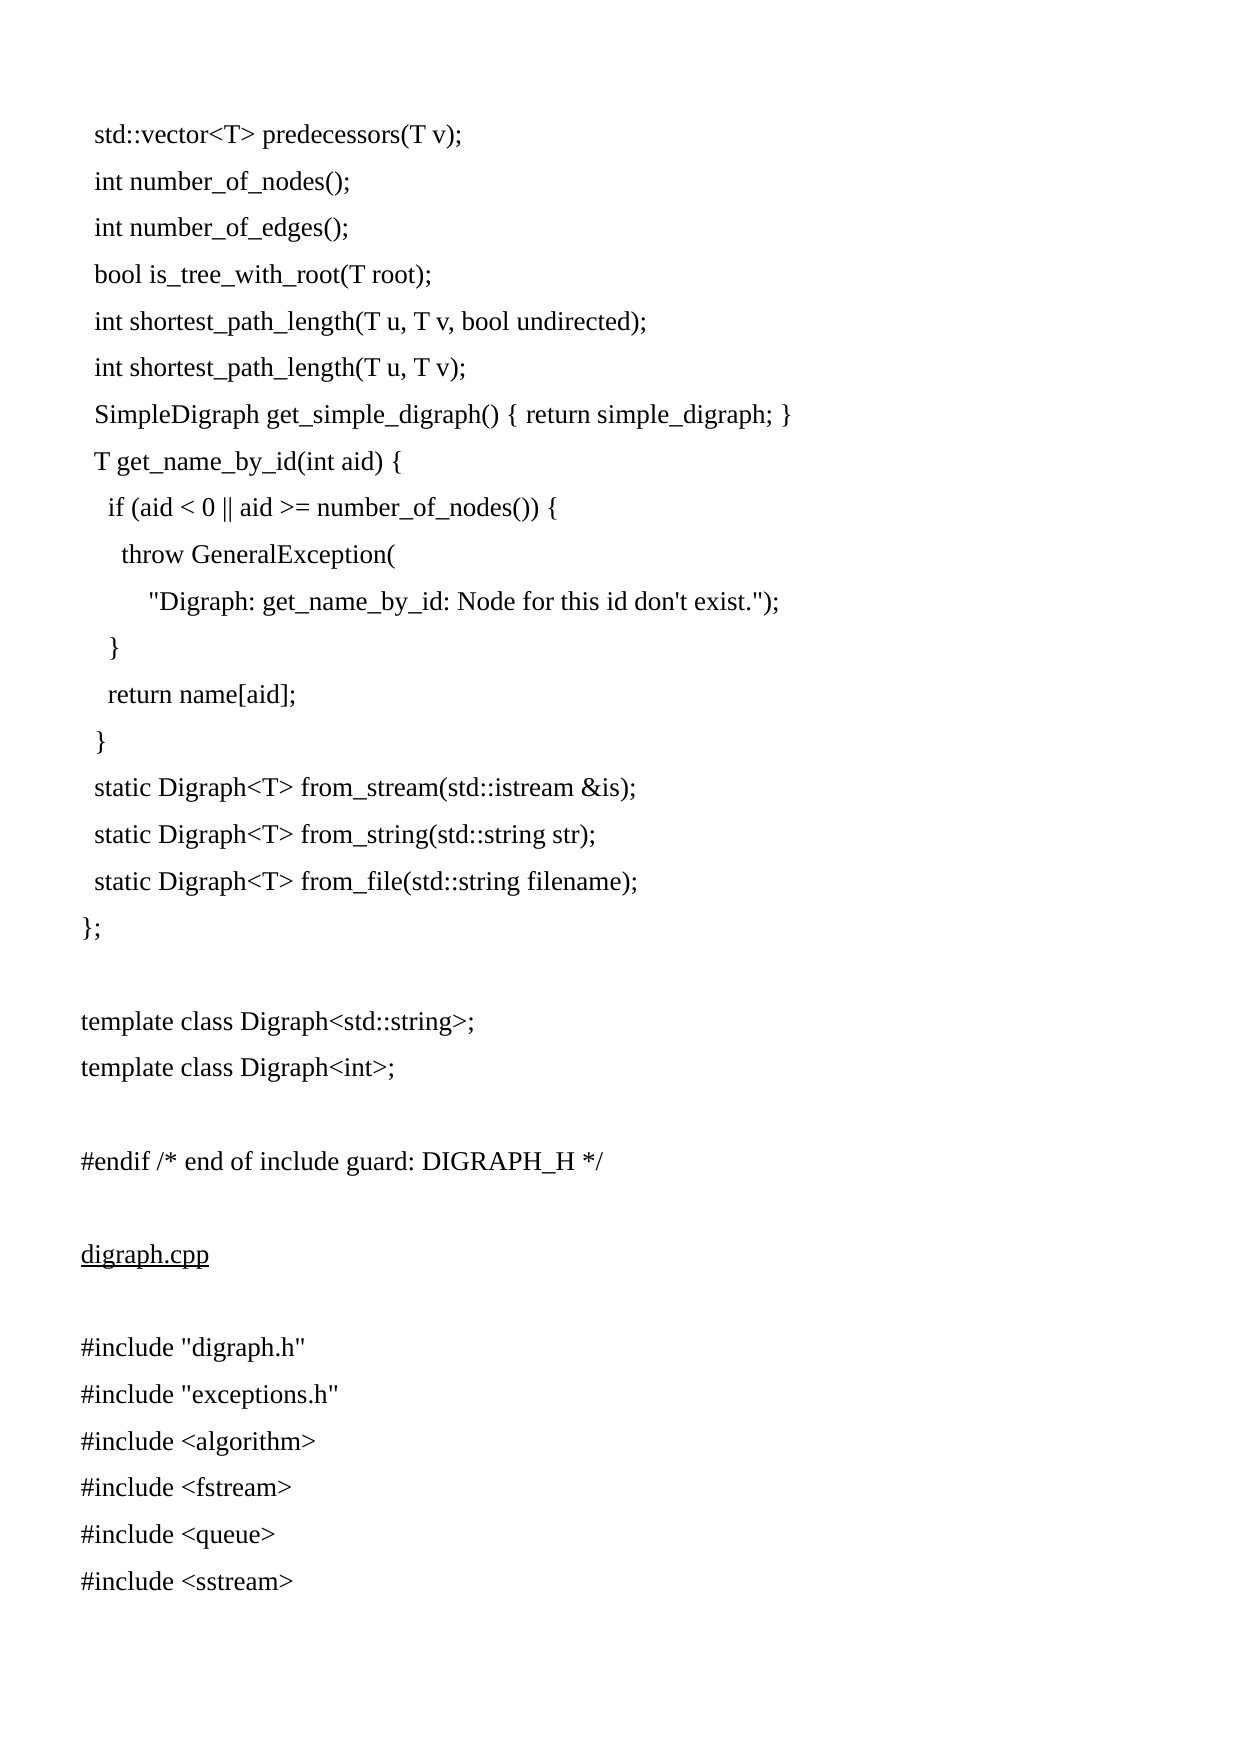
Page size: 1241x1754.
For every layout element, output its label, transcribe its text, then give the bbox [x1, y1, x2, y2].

list digraph.cpp [81, 1238, 1122, 1269]
list SimpleDigraph get_simple_digraph() { return simple_digraph; } [81, 398, 1122, 429]
list int shortest_path_length(T u, T v); [81, 351, 1122, 383]
list #include "digraph.h" [81, 1331, 1122, 1363]
list bool is_tree_with_root(T root); [81, 258, 1122, 289]
list static Digraph<T> from_file(std::string filename); [81, 865, 1122, 896]
list } [81, 725, 1122, 756]
list #include <fstream> [81, 1471, 1122, 1503]
list template class Digraph<int>; [81, 1051, 1122, 1083]
list static Digraph<T> from_string(std::string str); [81, 818, 1122, 849]
list int number_of_nodes(); [81, 165, 1122, 196]
list int shortest_path_length(T u, T v, bool undirected); [81, 305, 1122, 336]
list template class Digraph<std::string>; [81, 1005, 1122, 1036]
list return name[aid]; [81, 678, 1122, 709]
list #include <queue> [81, 1518, 1122, 1549]
list "Digraph: get_name_by_id: Node for this id don't exist."); [81, 585, 1122, 616]
list #include <sstream> [81, 1565, 1122, 1596]
list }; [81, 911, 1122, 943]
list T get_name_by_id(int aid) { [81, 445, 1122, 476]
list static Digraph<T> from_stream(std::istream &is); [81, 771, 1122, 803]
list #include <algorithm> [81, 1425, 1122, 1456]
list int number_of_edges(); [81, 211, 1122, 243]
list #include "exceptions.h" [81, 1378, 1122, 1409]
list if (aid < 0 || aid >= number_of_nodes()) { [81, 491, 1122, 523]
list throw GeneralException( [81, 538, 1122, 569]
list #endif /* end of include guard: DIGRAPH_H */ [81, 1145, 1122, 1176]
list std::vector<T> predecessors(T v); [81, 118, 1122, 149]
list } [81, 631, 1122, 663]
